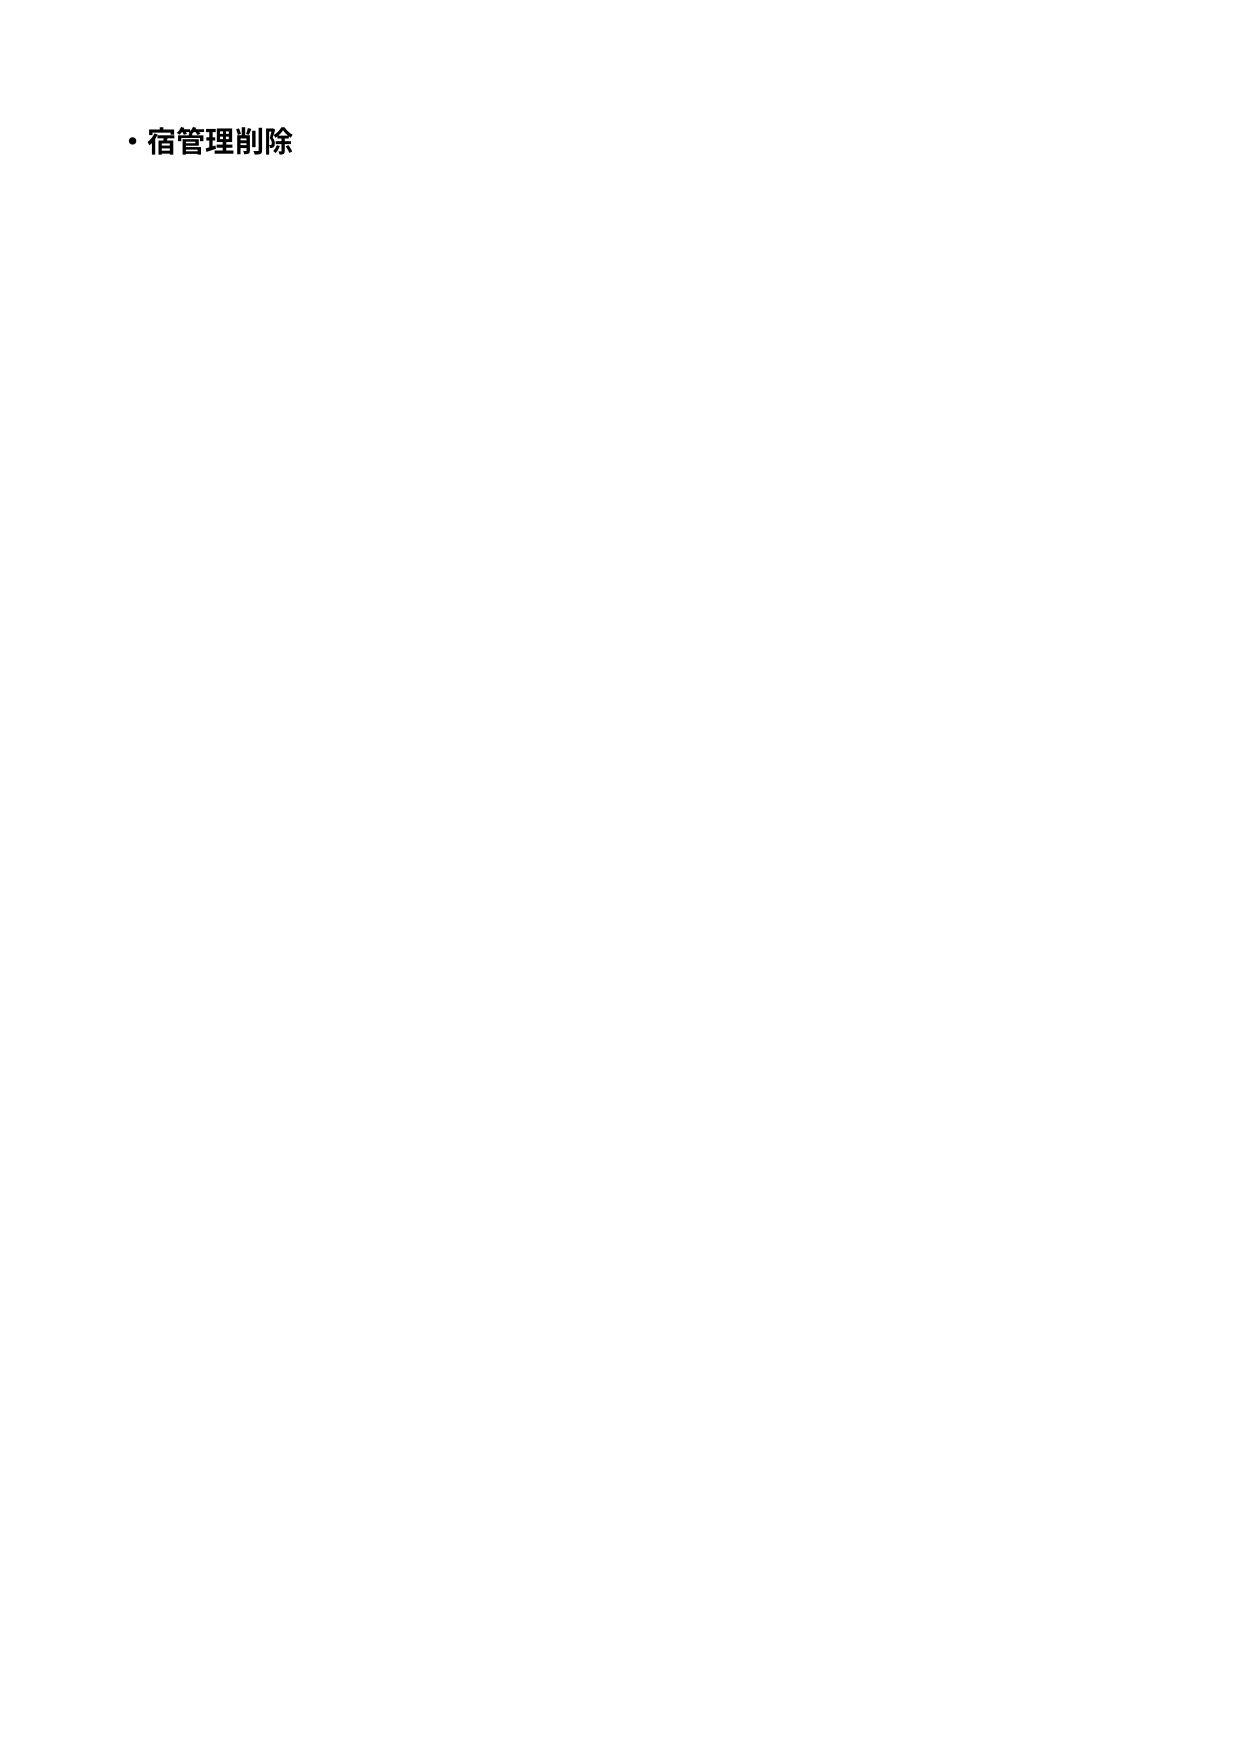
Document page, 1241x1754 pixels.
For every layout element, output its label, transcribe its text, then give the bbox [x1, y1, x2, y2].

text ・宿管理削除 [118, 118, 1122, 160]
